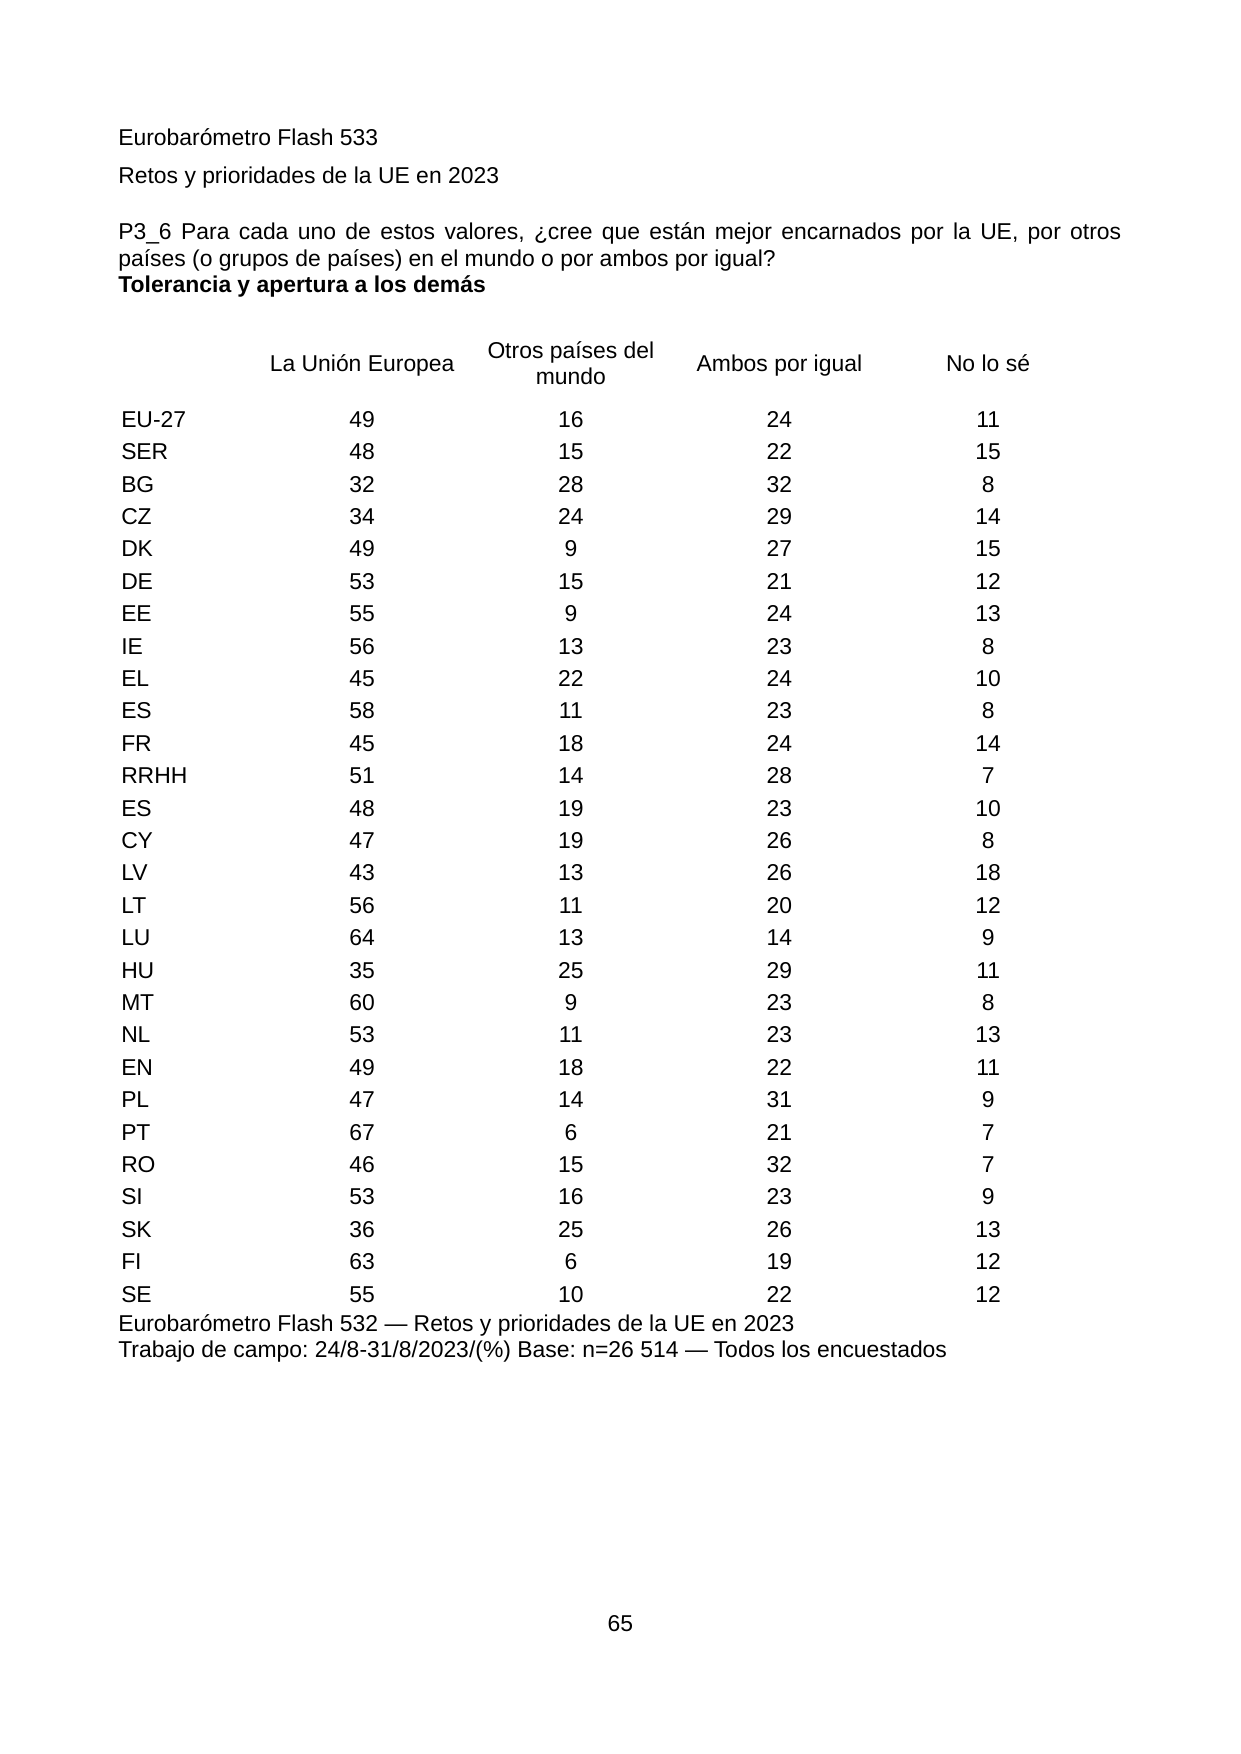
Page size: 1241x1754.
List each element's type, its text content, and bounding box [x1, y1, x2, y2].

table_cell 58 [258, 694, 466, 727]
table_cell FI [118, 1245, 258, 1277]
table_cell 21 [675, 565, 883, 597]
table_cell 11 [884, 1051, 1092, 1083]
table_cell 13 [466, 630, 675, 662]
table_cell 28 [675, 759, 883, 792]
table_cell 9 [466, 597, 675, 629]
table_cell 9 [884, 921, 1092, 953]
table_cell LV [118, 856, 258, 889]
table_cell EE [118, 597, 258, 629]
table_cell ES [118, 694, 258, 727]
table_cell 28 [466, 468, 675, 500]
table_cell 31 [675, 1083, 883, 1116]
text Trabajo de campo: 24/8-31/8/2023/(%) Base: n=26 514 — Todos los encuestados [118, 1336, 1122, 1363]
table_cell 9 [466, 986, 675, 1018]
table_cell 23 [675, 1180, 883, 1213]
table_cell 29 [675, 500, 883, 532]
table_cell 53 [258, 1018, 466, 1051]
table_cell 13 [884, 1018, 1092, 1051]
table_cell 9 [884, 1083, 1092, 1116]
table_cell 22 [675, 435, 883, 468]
table_cell 23 [675, 630, 883, 662]
table_cell 23 [675, 986, 883, 1018]
table_cell RRHH [118, 759, 258, 792]
table_cell 8 [884, 824, 1092, 856]
table_cell 11 [884, 954, 1092, 986]
text Tolerancia y apertura a los demás [118, 271, 1122, 297]
table_cell 7 [884, 759, 1092, 792]
table_cell 21 [675, 1116, 883, 1148]
table_cell 15 [466, 435, 675, 468]
table_cell 34 [258, 500, 466, 532]
table_cell HU [118, 954, 258, 986]
table_cell 55 [258, 597, 466, 629]
table_cell EL [118, 662, 258, 694]
table_cell 7 [884, 1148, 1092, 1180]
table_cell 18 [466, 727, 675, 759]
table_cell 51 [258, 759, 466, 792]
table_cell 49 [258, 533, 466, 565]
table_cell 67 [258, 1116, 466, 1148]
table_cell SE [118, 1278, 258, 1310]
table_cell 8 [884, 630, 1092, 662]
table_cell 8 [884, 468, 1092, 500]
table_cell 23 [675, 1018, 883, 1051]
table_cell 9 [466, 533, 675, 565]
table_cell CZ [118, 500, 258, 532]
table_header La Unión Europea [258, 324, 466, 403]
table_cell 55 [258, 1278, 466, 1310]
table_cell 16 [466, 1180, 675, 1213]
table_cell 26 [675, 856, 883, 889]
table_cell 7 [884, 1116, 1092, 1148]
table_header No lo sé [884, 324, 1092, 403]
table_cell 36 [258, 1213, 466, 1245]
table_cell 24 [675, 403, 883, 435]
table_cell EN [118, 1051, 258, 1083]
table_header Otros países del mundo [466, 324, 675, 403]
table_cell 13 [884, 1213, 1092, 1245]
table_cell 24 [466, 500, 675, 532]
table_cell 18 [466, 1051, 675, 1083]
table_cell 15 [466, 1148, 675, 1180]
table_cell 23 [675, 792, 883, 824]
table_cell DE [118, 565, 258, 597]
table_cell 48 [258, 792, 466, 824]
table_cell SK [118, 1213, 258, 1245]
table_cell 12 [884, 1245, 1092, 1277]
table_cell 45 [258, 662, 466, 694]
table_cell 48 [258, 435, 466, 468]
table_cell 46 [258, 1148, 466, 1180]
table_cell 6 [466, 1245, 675, 1277]
table_cell 53 [258, 565, 466, 597]
table_cell 22 [675, 1051, 883, 1083]
table_cell 14 [884, 500, 1092, 532]
text P3_6 Para cada uno de estos valores, ¿cree que están mejor encarnados por la UE, por otros países (o grupos de países) en el mundo o por ambos por igual? [118, 218, 1122, 271]
table_cell 26 [675, 1213, 883, 1245]
table_header [118, 324, 258, 403]
table_cell MT [118, 986, 258, 1018]
table_cell 9 [884, 1180, 1092, 1213]
table_cell 25 [466, 1213, 675, 1245]
table_header Ambos por igual [675, 324, 883, 403]
table_cell 11 [466, 1018, 675, 1051]
table_cell 12 [884, 565, 1092, 597]
table_cell 56 [258, 630, 466, 662]
table_cell 22 [675, 1278, 883, 1310]
table_cell 47 [258, 1083, 466, 1116]
table_cell 12 [884, 1278, 1092, 1310]
table_cell 16 [466, 403, 675, 435]
table_cell 6 [466, 1116, 675, 1148]
table_cell 13 [884, 597, 1092, 629]
table_cell 49 [258, 403, 466, 435]
table_cell 32 [675, 1148, 883, 1180]
table_cell 43 [258, 856, 466, 889]
table_cell 32 [258, 468, 466, 500]
table_cell 63 [258, 1245, 466, 1277]
table_cell SI [118, 1180, 258, 1213]
table_cell LT [118, 889, 258, 921]
table_cell 11 [466, 694, 675, 727]
table_cell 35 [258, 954, 466, 986]
table_cell 64 [258, 921, 466, 953]
table_cell 45 [258, 727, 466, 759]
table_cell 13 [466, 856, 675, 889]
table_cell 29 [675, 954, 883, 986]
table_cell 15 [884, 435, 1092, 468]
table_cell 27 [675, 533, 883, 565]
table_cell 24 [675, 662, 883, 694]
table_cell 53 [258, 1180, 466, 1213]
table_cell 19 [466, 792, 675, 824]
table_cell 12 [884, 889, 1092, 921]
table_cell EU-27 [118, 403, 258, 435]
table_cell 25 [466, 954, 675, 986]
table_cell SER [118, 435, 258, 468]
table_cell 19 [466, 824, 675, 856]
table_cell 10 [884, 792, 1092, 824]
table_cell 47 [258, 824, 466, 856]
table_cell 15 [884, 533, 1092, 565]
table_cell 8 [884, 694, 1092, 727]
table_cell FR [118, 727, 258, 759]
table_cell IE [118, 630, 258, 662]
table_cell RO [118, 1148, 258, 1180]
table_cell 20 [675, 889, 883, 921]
table_cell 24 [675, 727, 883, 759]
table_cell 23 [675, 694, 883, 727]
table_cell 10 [884, 662, 1092, 694]
table_cell 11 [466, 889, 675, 921]
table_cell LU [118, 921, 258, 953]
table_cell 14 [884, 727, 1092, 759]
table_cell 56 [258, 889, 466, 921]
table_cell DK [118, 533, 258, 565]
table_cell PL [118, 1083, 258, 1116]
table_cell 60 [258, 986, 466, 1018]
table_cell 24 [675, 597, 883, 629]
table_cell PT [118, 1116, 258, 1148]
table_cell BG [118, 468, 258, 500]
table_cell 26 [675, 824, 883, 856]
table_cell 13 [466, 921, 675, 953]
table_cell 8 [884, 986, 1092, 1018]
table_cell 14 [675, 921, 883, 953]
table_cell 10 [466, 1278, 675, 1310]
table_cell 19 [675, 1245, 883, 1277]
table_cell ES [118, 792, 258, 824]
table_cell 22 [466, 662, 675, 694]
table_cell 18 [884, 856, 1092, 889]
table_cell 15 [466, 565, 675, 597]
table_cell 32 [675, 468, 883, 500]
table_cell CY [118, 824, 258, 856]
text Eurobarómetro Flash 532 — Retos y prioridades de la UE en 2023 [118, 1310, 1122, 1336]
table_cell 14 [466, 759, 675, 792]
table_cell NL [118, 1018, 258, 1051]
table_cell 14 [466, 1083, 675, 1116]
table_cell 49 [258, 1051, 466, 1083]
table_cell 11 [884, 403, 1092, 435]
